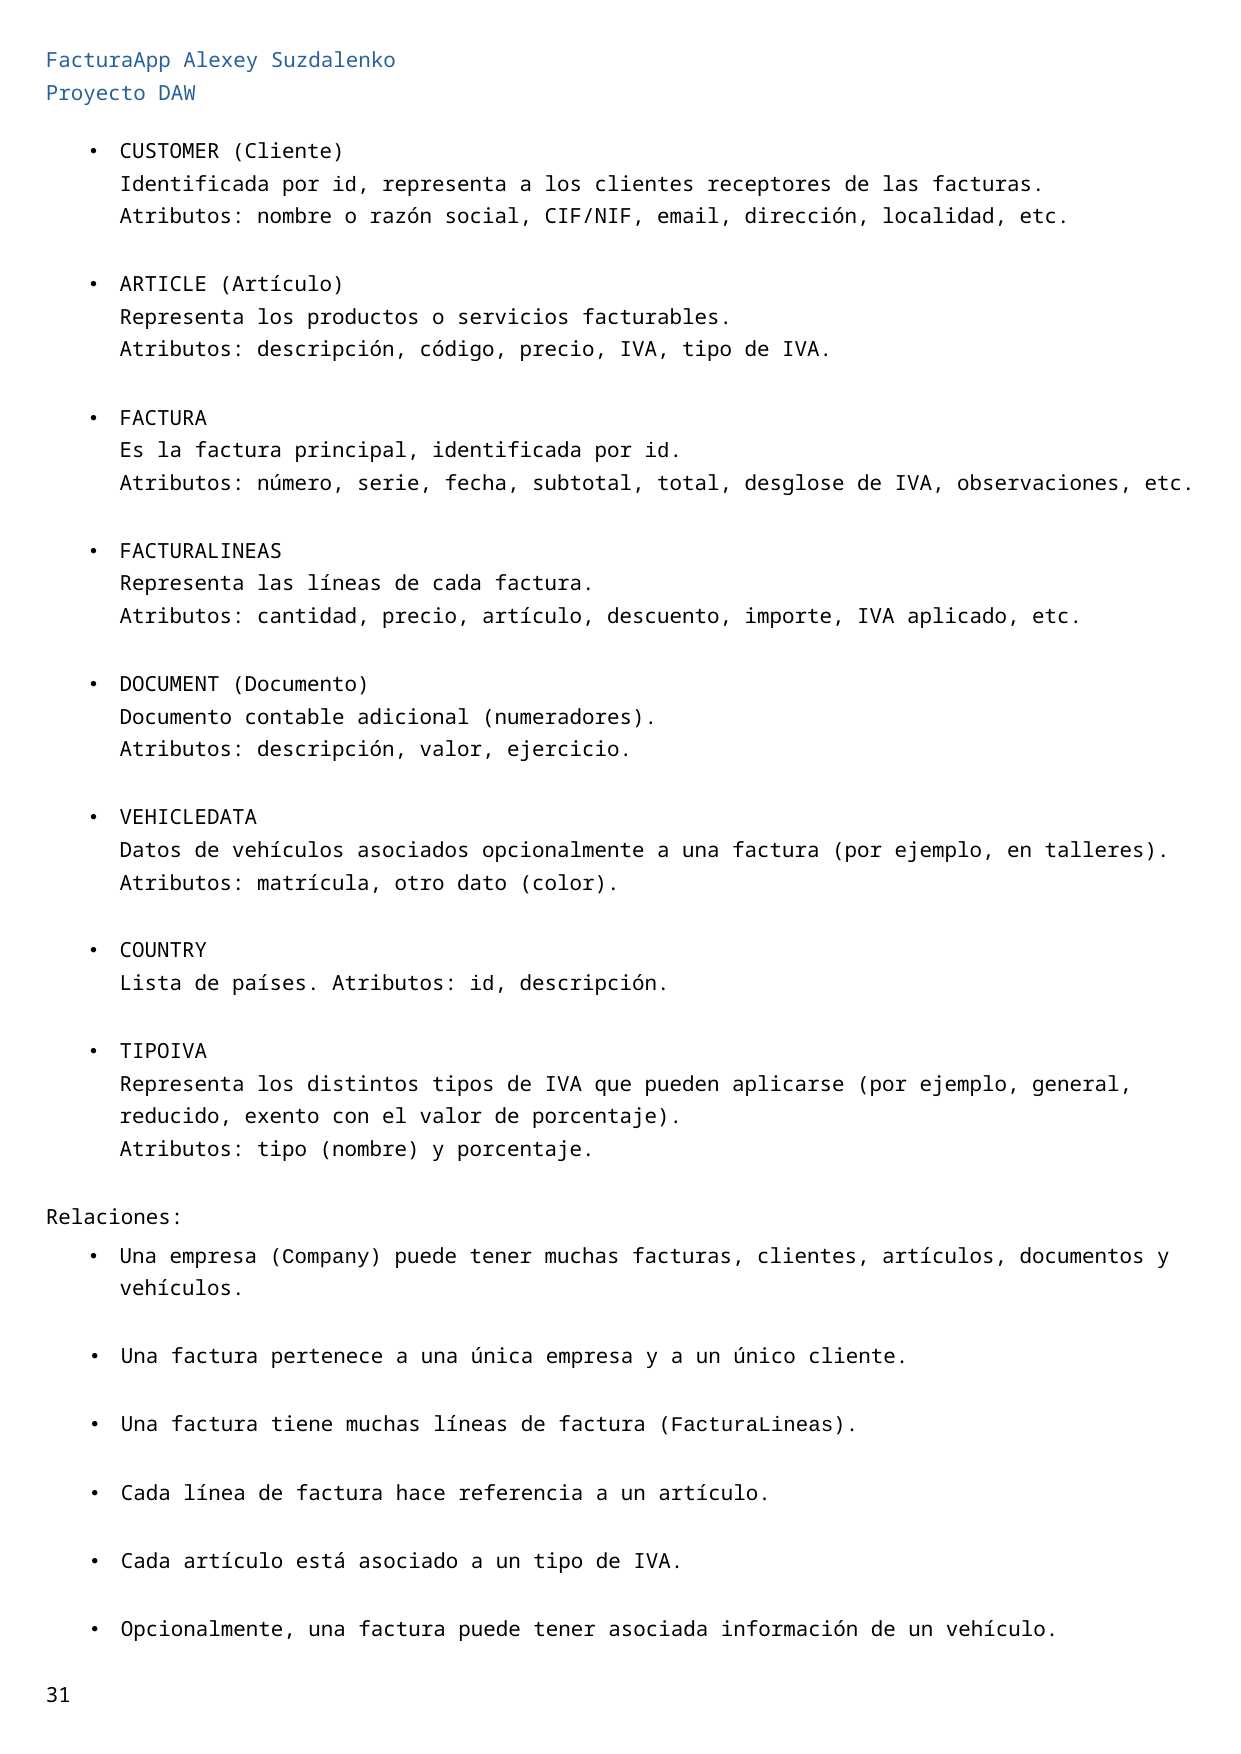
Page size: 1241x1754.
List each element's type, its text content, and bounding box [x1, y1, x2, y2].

list COUNTRY Lista de países. Atributos: id, descripción. [90, 936, 1195, 997]
list DOCUMENT (Documento) Documento contable adicional (numeradores). Atributos: descripción, valor, ejercicio. [90, 669, 1195, 763]
list TIPOIVA Representa los distintos tipos de IVA que pueden aplicarse (por ejemplo, general, reducido, exento con el valor de porcentaje). Atributos: tipo (nombre) y porcentaje. [90, 1036, 1195, 1163]
list Una factura pertenece a una única empresa y a un único cliente. [91, 1342, 1195, 1370]
list Opcionalmente, una factura puede tener asociada información de un vehículo. [91, 1614, 1195, 1642]
subtitle Relaciones: [46, 1202, 1195, 1231]
list Una factura tiene muchas líneas de factura (FacturaLineas). [91, 1409, 1195, 1438]
list CUSTOMER (Cliente) Identificada por id, representa a los clientes receptores de las facturas. Atributos: nombre o razón social, CIF/NIF, email, dirección, localidad, etc. [90, 136, 1195, 230]
list Una empresa (Company) puede tener muchas facturas, clientes, artículos, documentos y vehículos. [90, 1241, 1195, 1302]
list FACTURA Es la factura principal, identificada por id. Atributos: número, serie, fecha, subtotal, total, desglose de IVA, observaciones, etc. [90, 403, 1195, 496]
list Cada artículo está asociado a un tipo de IVA. [91, 1546, 1195, 1574]
list Cada línea de factura hace referencia a un artículo. [91, 1478, 1195, 1506]
list VEHICLEDATA Datos de vehículos asociados opcionalmente a una factura (por ejemplo, en talleres). Atributos: matrícula, otro dato (color). [90, 802, 1195, 896]
list ARTICLE (Artículo) Representa los productos o servicios facturables. Atributos: descripción, código, precio, IVA, tipo de IVA. [90, 269, 1195, 363]
list FACTURALINEAS Representa las líneas de cada factura. Atributos: cantidad, precio, artículo, descuento, importe, IVA aplicado, etc. [90, 536, 1195, 629]
